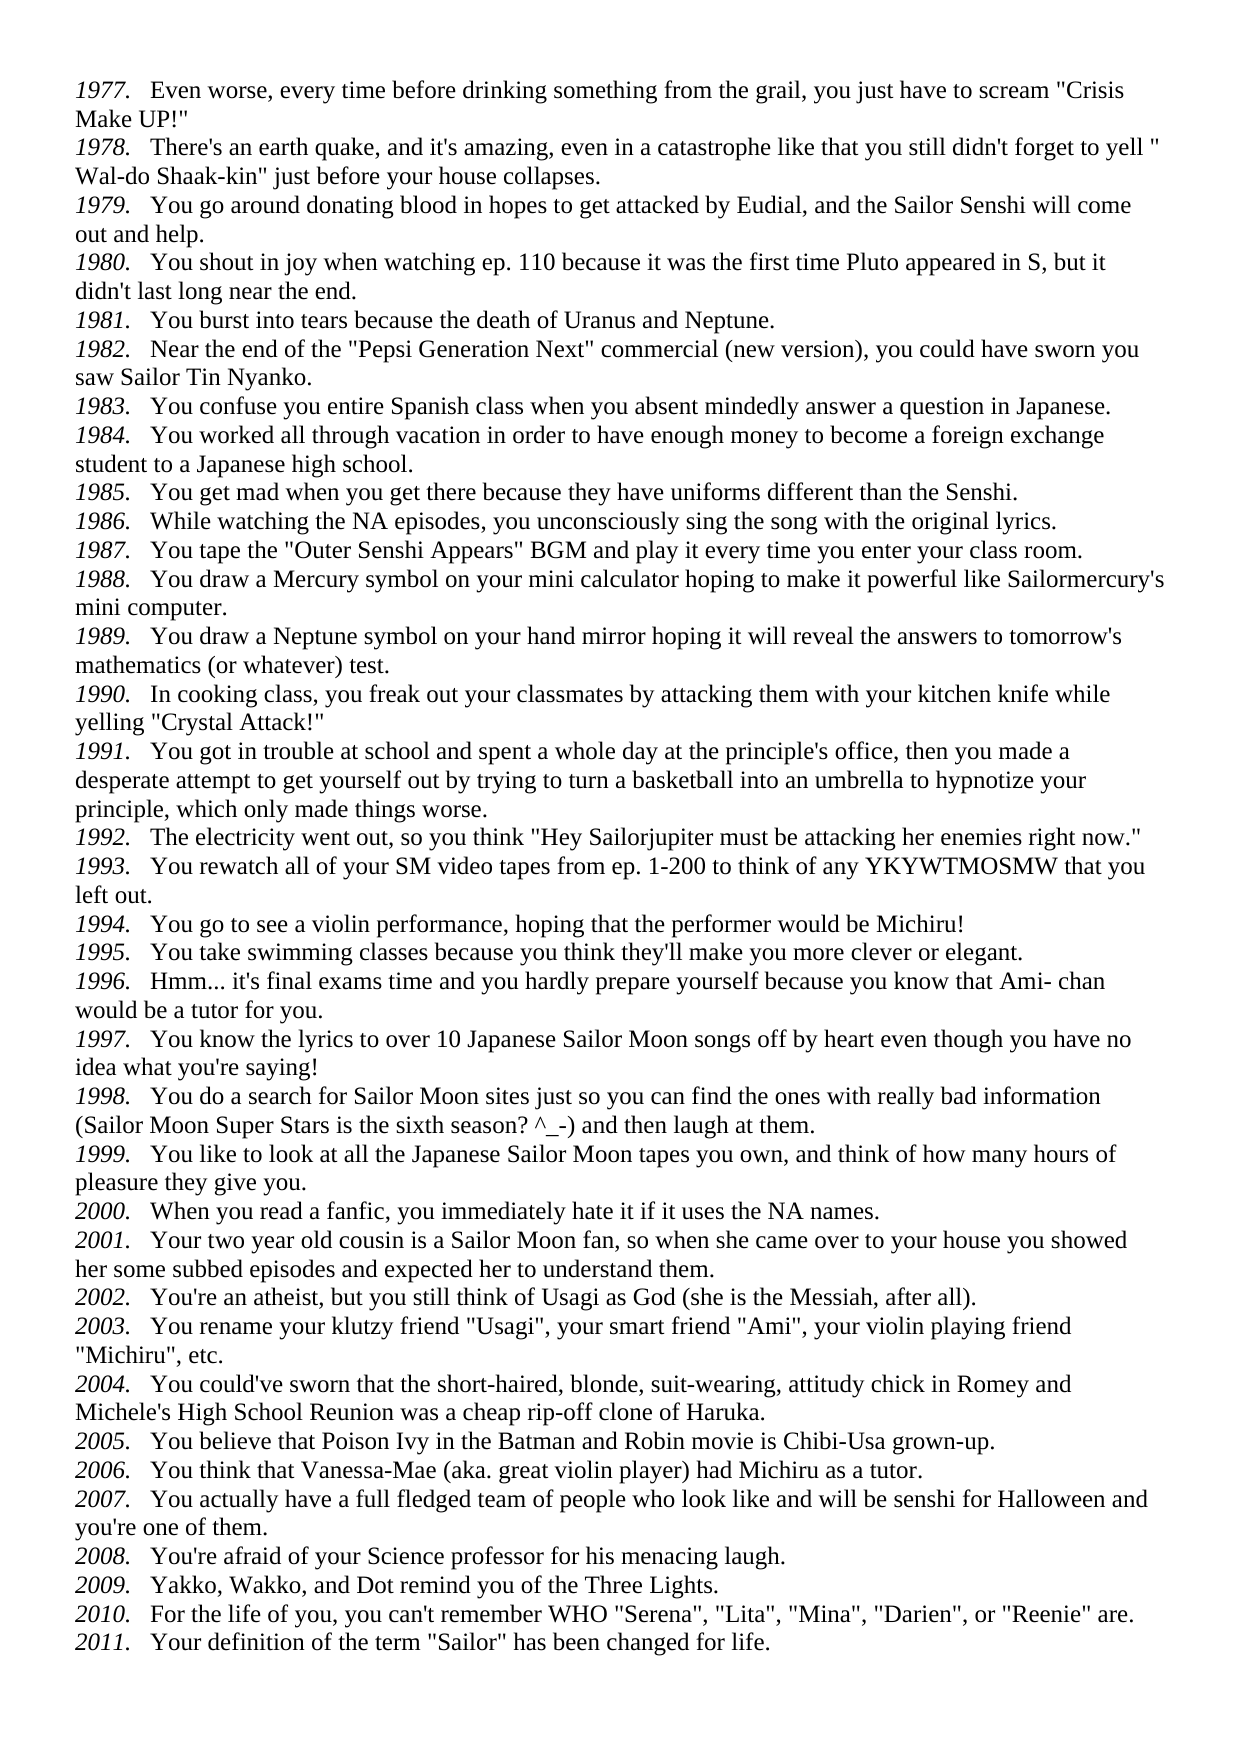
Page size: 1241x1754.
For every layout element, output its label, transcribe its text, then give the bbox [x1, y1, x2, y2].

list You shout in joy when watching ep. 110 because it was the first time Pluto appeared in S, but it didn't last long near the end. [75, 247, 1165, 305]
list You take swimming classes because you think they'll make you more clever or elegant. [75, 937, 1165, 966]
list You got in trouble at school and spent a whole day at the principle's office, then you made a desperate attempt to get yourself out by trying to turn a basketball into an umbrella to hypnotize your principle, which only made things worse. [75, 736, 1165, 822]
list When you read a fanfic, you immediately hate it if it uses the NA names. [75, 1196, 1165, 1225]
list Yakko, Wakko, and Dot remind you of the Three Lights. [75, 1570, 1165, 1599]
list There's an earth quake, and it's amazing, even in a catastrophe like that you still didn't forget to yell " Wal-do Shaak-kin" just before your house collapses. [75, 132, 1165, 190]
list You draw a Neptune symbol on your hand mirror hoping it will reveal the answers to tomorrow's mathematics (or whatever) test. [75, 621, 1165, 679]
list You could've sworn that the short-haired, blonde, suit-wearing, attitudy chick in Romey and Michele's High School Reunion was a cheap rip-off clone of Haruka. [75, 1369, 1165, 1426]
list The electricity went out, so you think "Hey Sailorjupiter must be attacking her enemies right now." [75, 822, 1165, 851]
list You're an atheist, but you still think of Usagi as God (she is the Messiah, after all). [75, 1282, 1165, 1311]
list You go around donating blood in hopes to get attacked by Eudial, and the Sailor Senshi will come out and help. [75, 190, 1165, 247]
list You tape the "Outer Senshi Appears" BGM and play it every time you enter your class room. [75, 535, 1165, 564]
list Hmm... it's final exams time and you hardly prepare yourself because you know that Ami- chan would be a tutor for you. [75, 966, 1165, 1024]
list You worked all through vacation in order to have enough money to become a foreign exchange student to a Japanese high school. [75, 420, 1165, 477]
list You get mad when you get there because they have uniforms different than the Senshi. [75, 477, 1165, 506]
list Your definition of the term "Sailor" has been changed for life. [75, 1627, 1165, 1656]
list You're afraid of your Science professor for his menacing laugh. [75, 1541, 1165, 1570]
list Near the end of the "Pepsi Generation Next" commercial (new version), you could have sworn you saw Sailor Tin Nyanko. [75, 334, 1165, 391]
list You draw a Mercury symbol on your mini calculator hoping to make it powerful like Sailormercury's mini computer. [75, 564, 1165, 621]
list You burst into tears because the death of Uranus and Neptune. [75, 305, 1165, 334]
list You go to see a violin performance, hoping that the performer would be Michiru! [75, 909, 1165, 937]
list You believe that Poison Ivy in the Batman and Robin movie is Chibi-Usa grown-up. [75, 1426, 1165, 1455]
list For the life of you, you can't remember WHO "Serena", "Lita", "Mina", "Darien", or "Reenie" are. [75, 1599, 1165, 1627]
list You like to look at all the Japanese Sailor Moon tapes you own, and think of how many hours of pleasure they give you. [75, 1139, 1165, 1196]
list You actually have a full fledged team of people who look like and will be senshi for Halloween and you're one of them. [75, 1484, 1165, 1541]
list You do a search for Sailor Moon sites just so you can find the ones with really bad information (Sailor Moon Super Stars is the sixth season? ^_-) and then laugh at them. [75, 1081, 1165, 1139]
list You rewatch all of your SM video tapes from ep. 1-200 to think of any YKYWTMOSMW that you left out. [75, 851, 1165, 909]
list Even worse, every time before drinking something from the grail, you just have to scream "Crisis Make UP!" [75, 75, 1165, 132]
list While watching the NA episodes, you unconsciously sing the song with the original lyrics. [75, 506, 1165, 535]
list You know the lyrics to over 10 Japanese Sailor Moon songs off by heart even though you have no idea what you're saying! [75, 1024, 1165, 1081]
list Your two year old cousin is a Sailor Moon fan, so when she came over to your house you showed her some subbed episodes and expected her to understand them. [75, 1225, 1165, 1282]
list You confuse you entire Spanish class when you absent mindedly answer a question in Japanese. [75, 391, 1165, 420]
list You rename your klutzy friend "Usagi", your smart friend "Ami", your violin playing friend "Michiru", etc. [75, 1311, 1165, 1369]
list You think that Vanessa-Mae (aka. great violin player) had Michiru as a tutor. [75, 1455, 1165, 1484]
list In cooking class, you freak out your classmates by attacking them with your kitchen knife while yelling "Crystal Attack!" [75, 679, 1165, 736]
